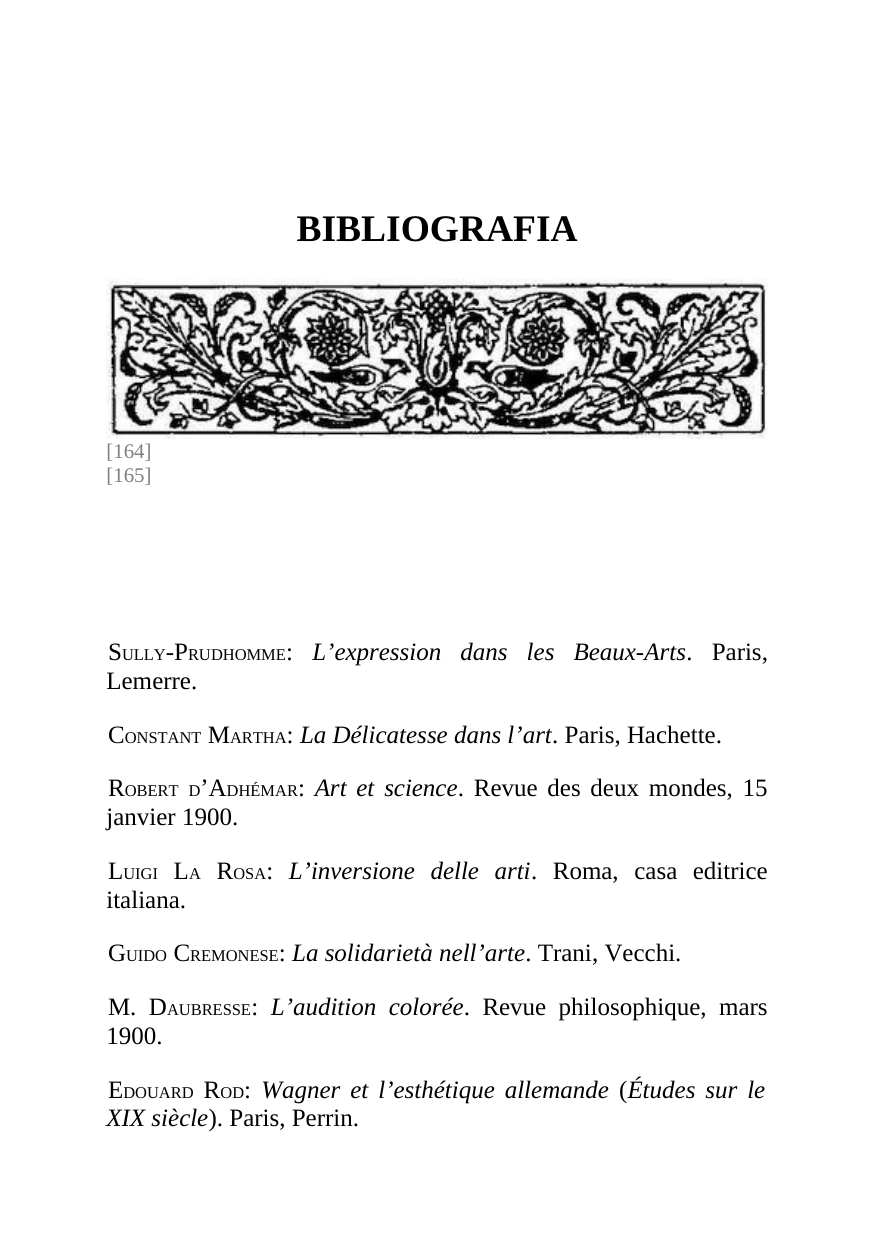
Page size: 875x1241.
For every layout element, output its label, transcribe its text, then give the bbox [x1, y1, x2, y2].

subtitle BIBLIOGRAFIA [106, 206, 768, 249]
text Robert d’Adhémar: Art et science. Revue des deux mondes, 15 janvier 1900. [106, 773, 768, 831]
text Luigi La Rosa: L’inversione delle arti. Roma, casa editrice italiana. [106, 856, 768, 913]
text M. Daubresse: L’audition colorée. Revue philosophique, mars 1900. [106, 992, 768, 1050]
text Sully-Prudhomme: L’expression dans les Beaux-Arts. Paris, Lemerre. [106, 637, 768, 695]
text Constant Martha: La Délicatesse dans l’art. Paris, Hachette. [106, 720, 768, 748]
picture [106, 278, 768, 439]
text Guido Cremonese: La solidarietà nell’arte. Trani, Vecchi. [106, 938, 768, 967]
text [164] [165] [106, 439, 768, 487]
text Edouard Rod: Wagner et l’esthétique allemande (Études sur le XIX siècle). Paris, Perrin. [106, 1075, 768, 1132]
